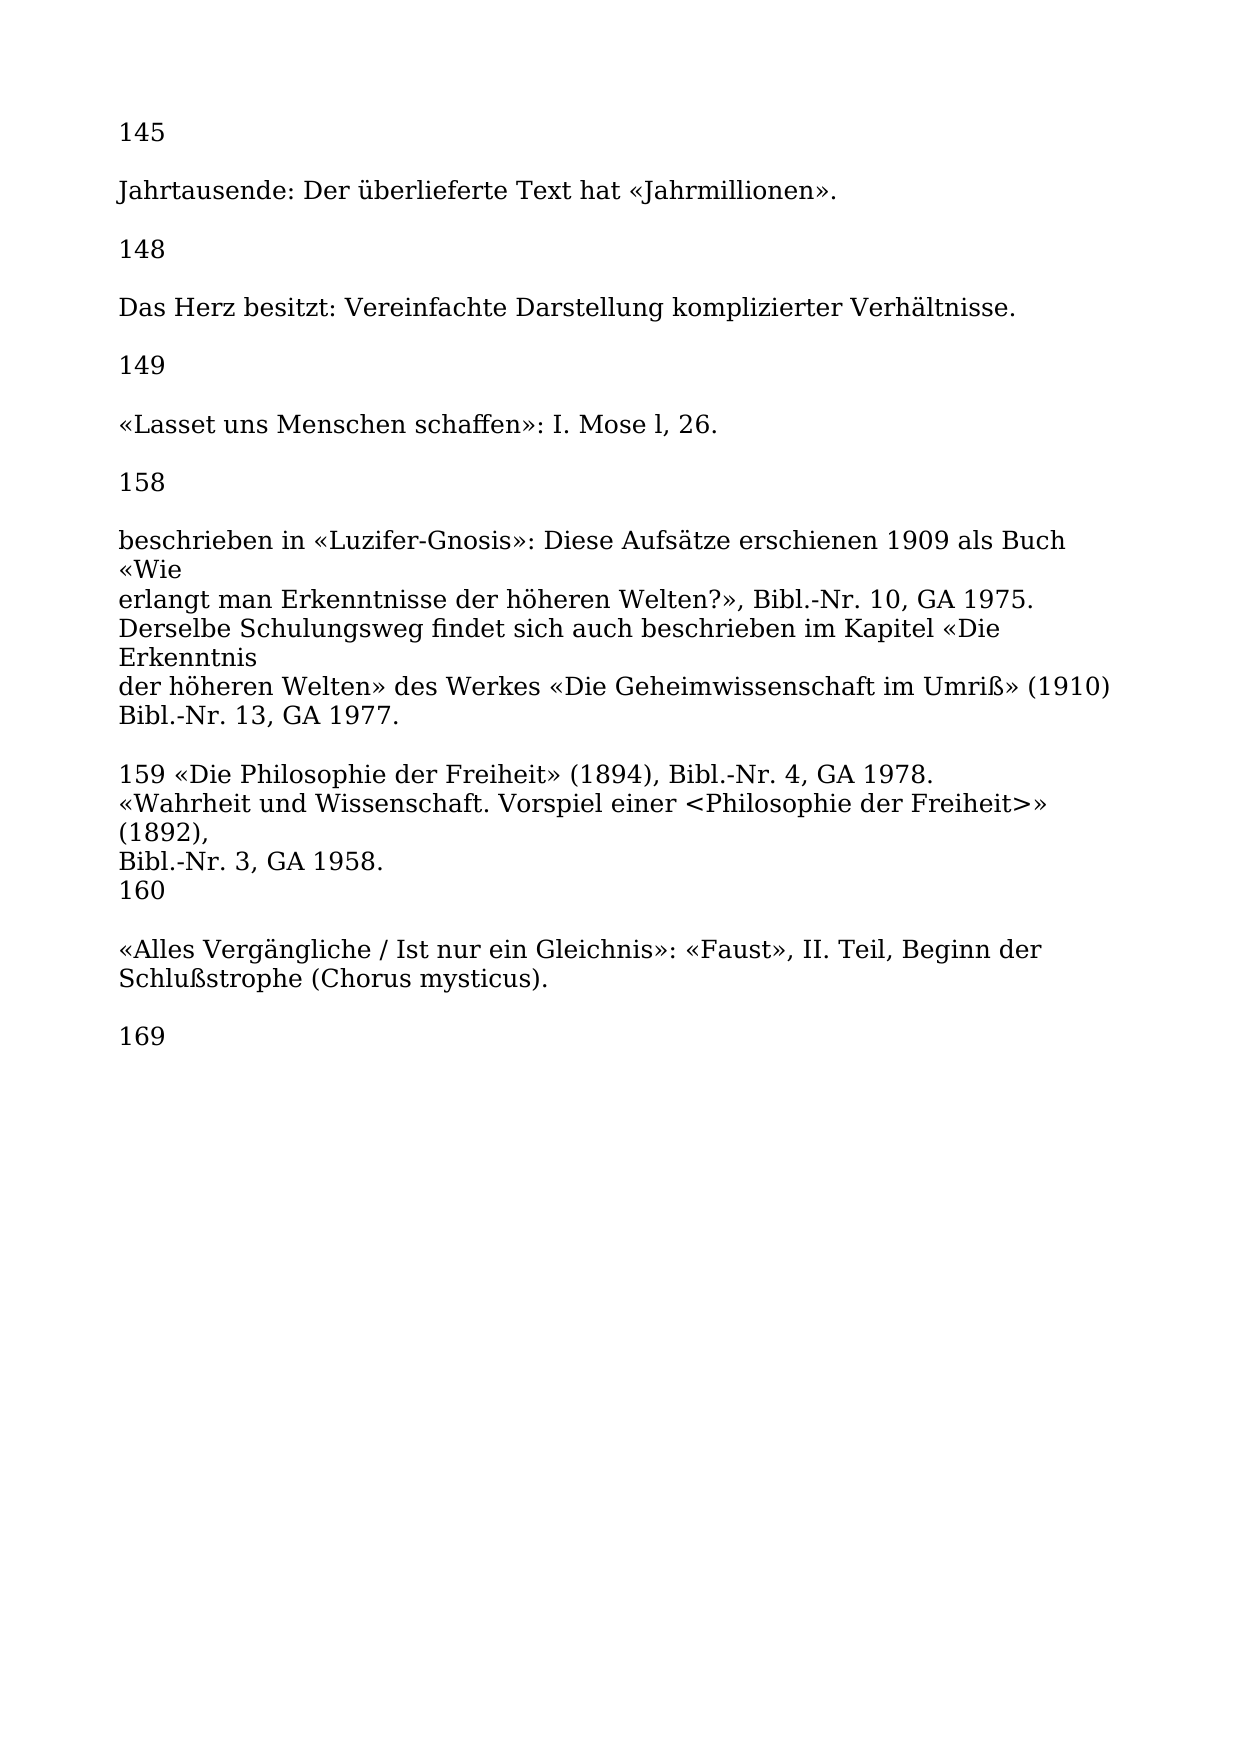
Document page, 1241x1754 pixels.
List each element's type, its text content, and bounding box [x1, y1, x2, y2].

text 148 [118, 235, 1122, 264]
text 158 [118, 468, 1122, 497]
text «Alles Vergängliche / Ist nur ein Gleichnis»: «Faust», II. Teil, Beginn der [118, 935, 1122, 964]
text beschrieben in «Luzifer-Gnosis»: Diese Aufsätze erschienen 1909 als Buch «Wie [118, 526, 1122, 585]
text 145 [118, 118, 1122, 147]
text 149 [118, 351, 1122, 381]
text Jahrtausende: Der überlieferte Text hat «Jahrmillionen». [118, 176, 1122, 206]
text 160 [118, 876, 1122, 906]
text Das Herz besitzt: Vereinfachte Darstellung komplizierter Verhältnisse. [118, 293, 1122, 322]
text der höheren Welten» des Werkes «Die Geheimwissenschaft im Umriß» (1910) [118, 672, 1122, 701]
text (1892), [118, 818, 1122, 847]
text Bibl.-Nr. 13, GA 1977. [118, 701, 1122, 731]
text erlangt man Erkenntnisse der höheren Welten?», Bibl.-Nr. 10, GA 1975. Derselbe Schulungsweg findet sich auch beschrieben im Kapitel «Die Erkenntnis [118, 585, 1122, 672]
text 159 «Die Philosophie der Freiheit» (1894), Bibl.-Nr. 4, GA 1978. [118, 760, 1122, 789]
text «Wahrheit und Wissenschaft. Vorspiel einer <Philosophie der Freiheit>» [118, 789, 1122, 818]
text 169 [118, 1022, 1122, 1051]
text «Lasset uns Menschen schaffen»: I. Mose l, 26. [118, 410, 1122, 439]
text Bibl.-Nr. 3, GA 1958. [118, 847, 1122, 876]
text Schlußstrophe (Chorus mysticus). [118, 964, 1122, 993]
